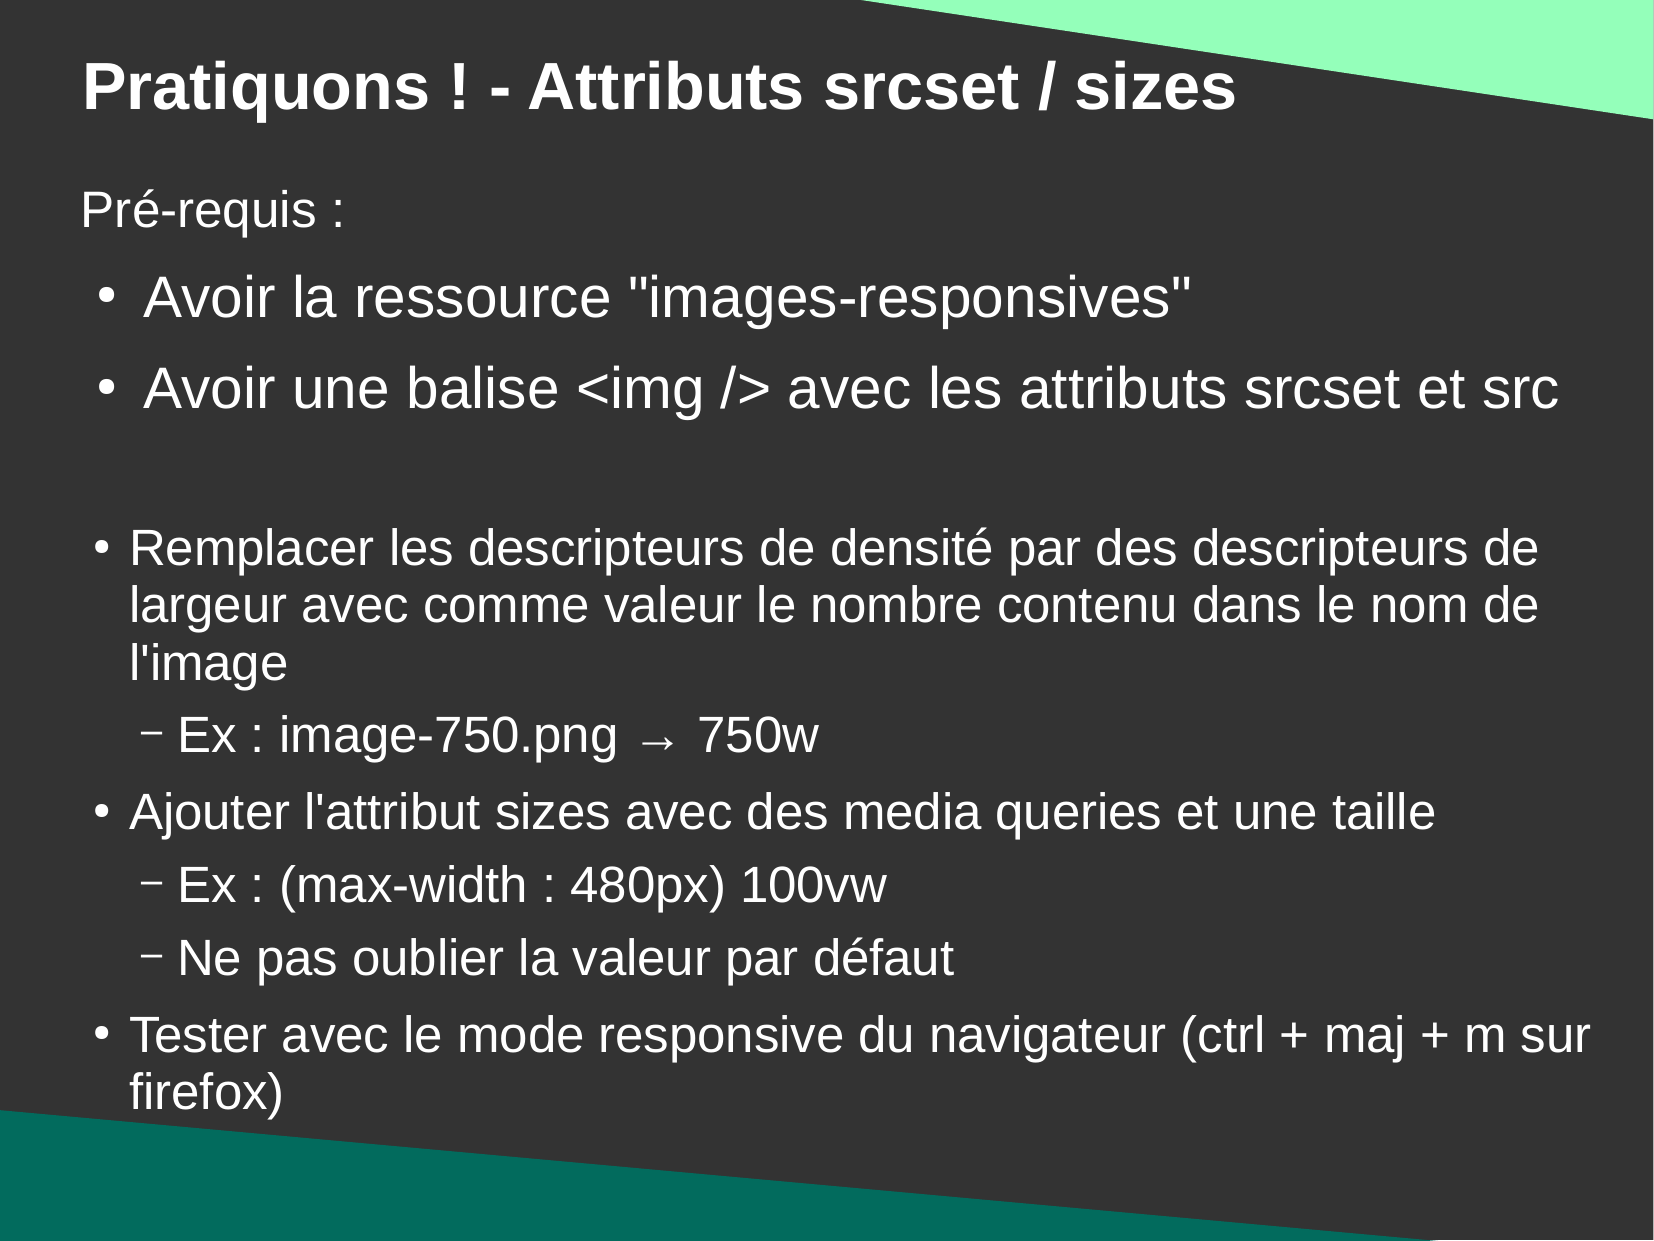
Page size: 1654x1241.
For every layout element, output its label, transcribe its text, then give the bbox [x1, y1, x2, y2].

list Pré-requis : Avoir la ressource "images-responsives" Avoir une balise <img /> avec les attributs srcset et src [80, 180, 1620, 426]
list Remplacer les descripteurs de densité par des descripteurs de largeur avec comme valeur le nombre contenu dans le nom de l'image Ex : image-750.png → 750w Ajouter l'attribut sizes avec des media queries et une taille Ex : (max-width : 480px) 100vw Ne pas oublier la valeur par défaut Tester avec le mode responsive du navigateur (ctrl + maj + m sur firefox) [80, 519, 1605, 1124]
title Pratiquons ! - Attributs srcset / sizes [82, 49, 1571, 152]
text_box [860, 0, 1654, 120]
